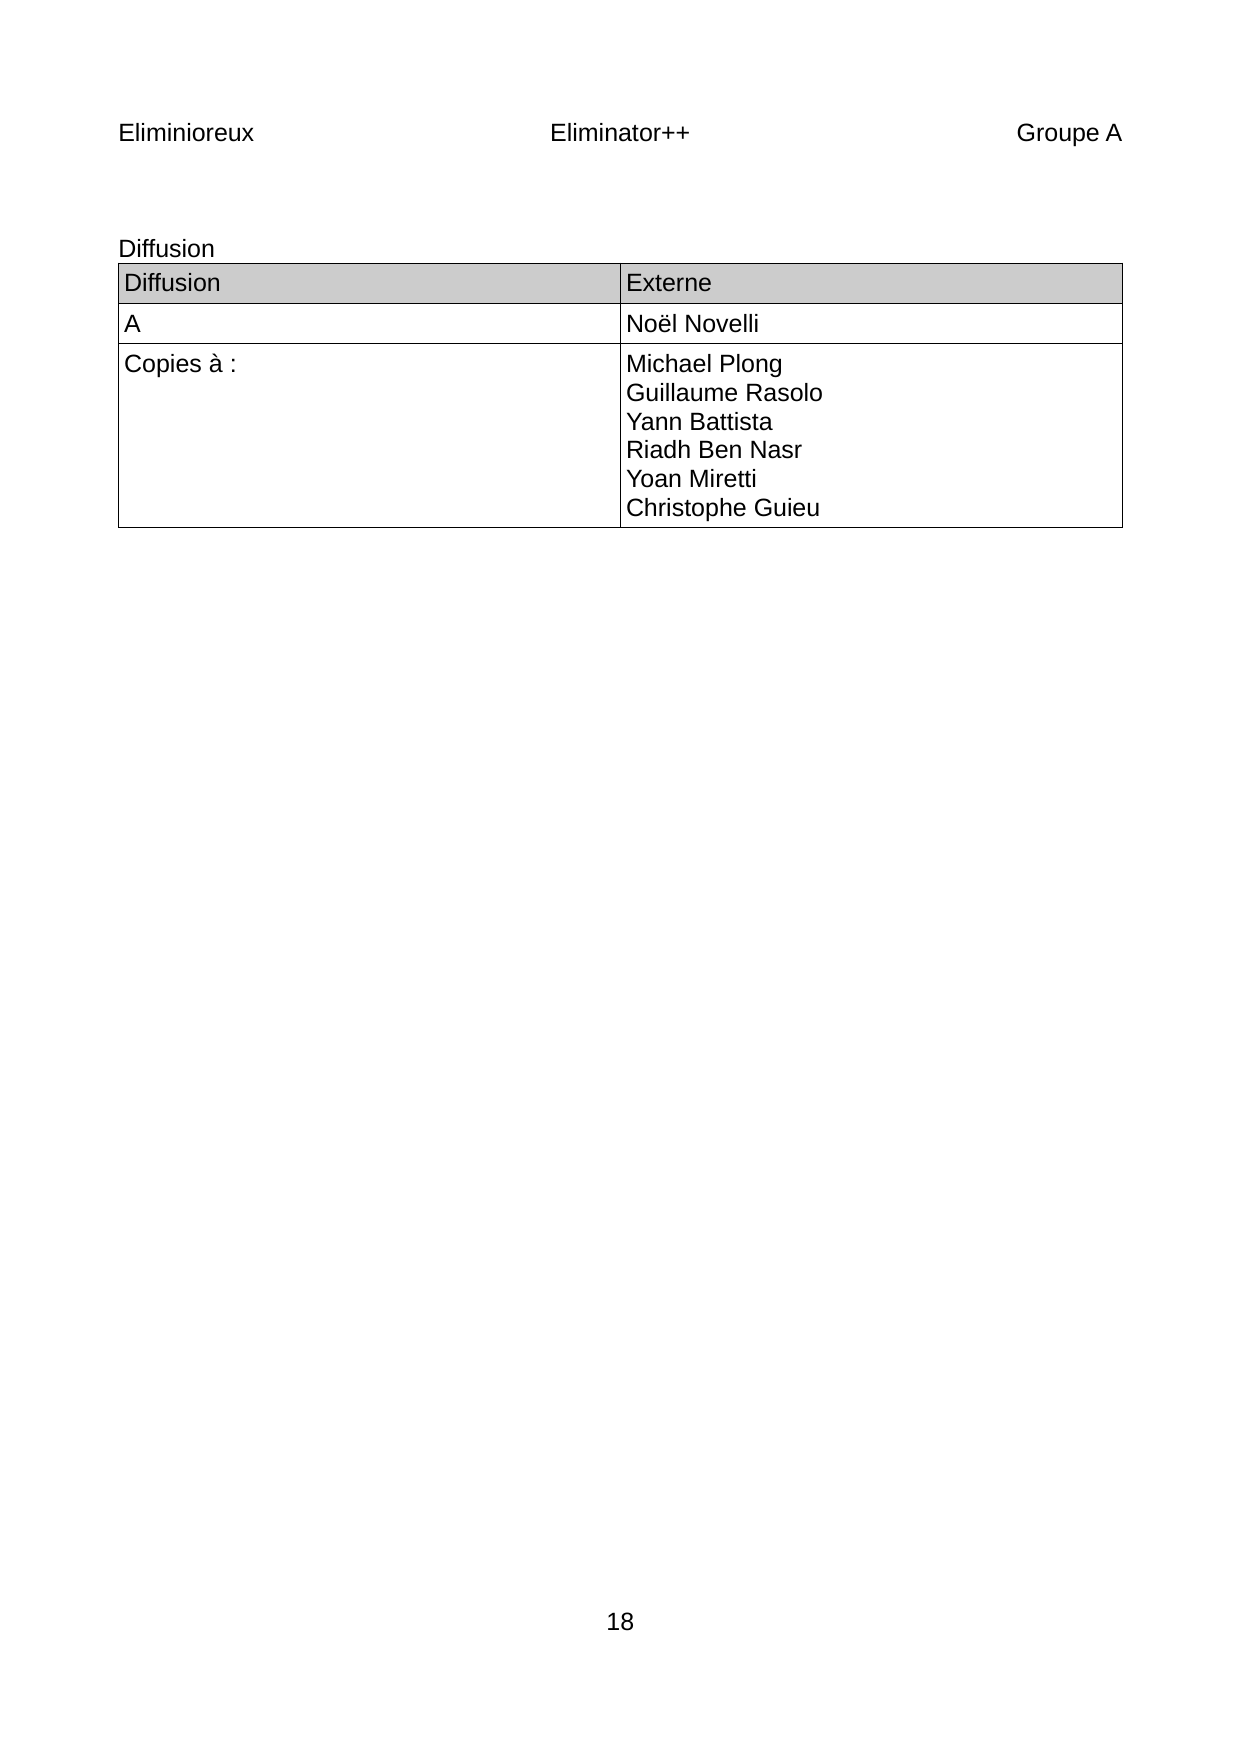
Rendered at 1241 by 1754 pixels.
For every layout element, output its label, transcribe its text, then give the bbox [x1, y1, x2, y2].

table_cell A [119, 304, 620, 343]
table_cell Noël Novelli [621, 304, 1122, 343]
table_header Diffusion [119, 264, 620, 303]
table_cell Copies à : [119, 344, 620, 527]
table_cell Michael Plong Guillaume Rasolo Yann Battista Riadh Ben Nasr Yoan Miretti Christophe Guieu [621, 344, 1122, 527]
text Diffusion [118, 234, 1122, 263]
table_header Externe [621, 264, 1122, 303]
